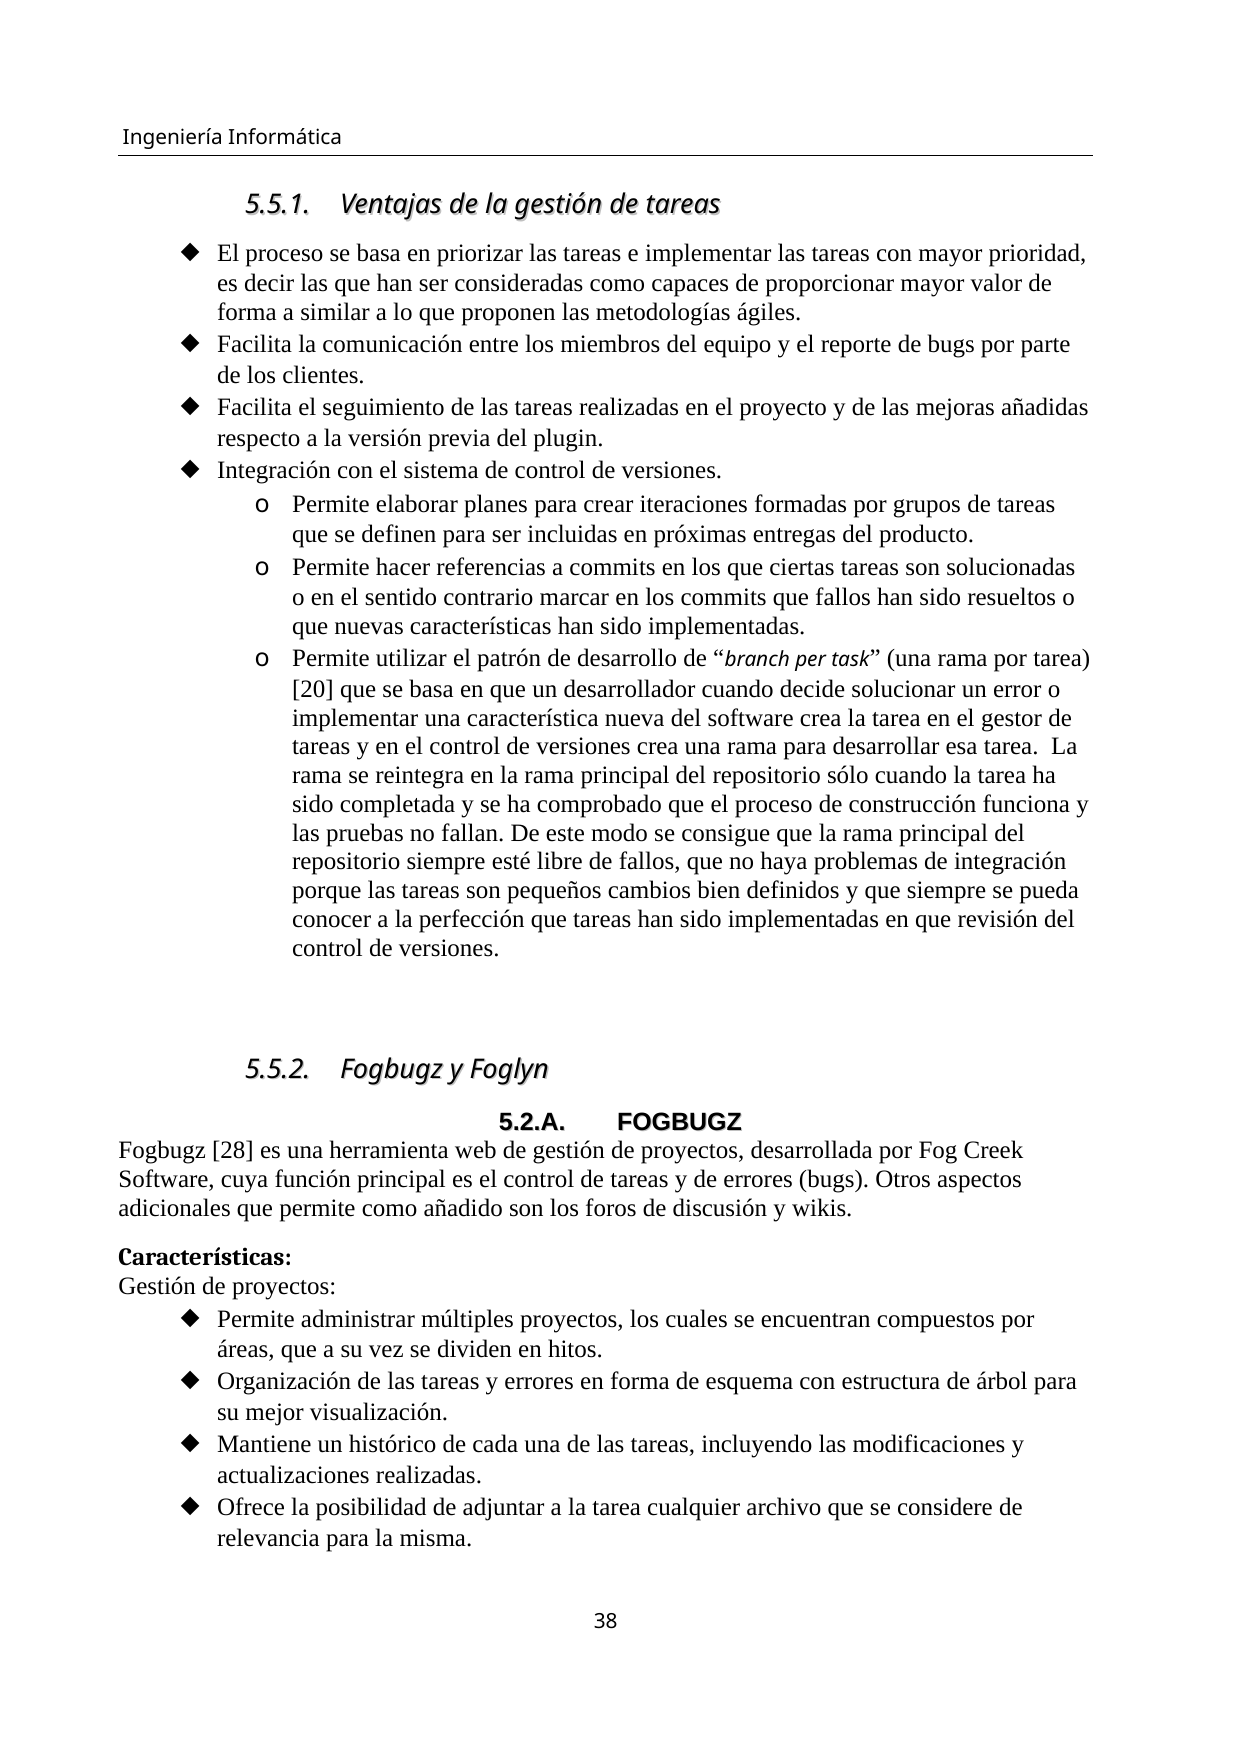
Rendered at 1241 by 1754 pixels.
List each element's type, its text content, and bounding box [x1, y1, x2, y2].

list Permite elaborar planes para crear iteraciones formadas por grupos de tareas que se definen para ser incluidas en próximas entregas del producto. [254, 485, 1093, 548]
text Gestión de proyectos: [118, 1271, 1093, 1300]
list Permite administrar múltiples proyectos, los cuales se encuentran compuestos por áreas, que a su vez se dividen en hitos. [179, 1300, 1093, 1363]
subtitle Fogbugz y Foglyn [310, 1049, 1093, 1086]
subtitle Ventajas de la gestión de tareas [310, 185, 1093, 222]
subtitle Características: [118, 1243, 1093, 1271]
list Ofrece la posibilidad de adjuntar a la tarea cualquier archivo que se considere de relevancia para la misma. [179, 1489, 1093, 1551]
list Facilita la comunicación entre los miembros del equipo y el reporte de bugs por parte de los clientes. [179, 326, 1093, 388]
list Facilita el seguimiento de las tareas realizadas en el proyecto y de las mejoras añadidas respecto a la versión previa del plugin. [179, 388, 1093, 451]
text Fogbugz [28] es una herramienta web de gestión de proyectos, desarrollada por Fog Creek Software, cuya función principal es el control de tareas y de errores (bugs). Otros aspectos adicionales que permite como añadido son los foros de discusión y wikis. [118, 1136, 1093, 1222]
list Permite hacer referencias a commits en los que ciertas tareas son solucionadas o en el sentido contrario marcar en los commits que fallos han sido resueltos o que nuevas características han sido implementadas. [254, 548, 1093, 640]
list Mantiene un histórico de cada una de las tareas, incluyendo las modificaciones y actualizaciones realizadas. [179, 1426, 1093, 1489]
subtitle FogBugz [148, 1107, 1093, 1136]
list Integración con el sistema de control de versiones. [179, 451, 1093, 485]
list Permite utilizar el patrón de desarrollo de “branch per task” (una rama por tarea) [20] que se basa en que un desarrollador cuando decide solucionar un error o implementar una característica nueva del software crea la tarea en el gestor de tareas y en el control de versiones crea una rama para desarrollar esa tarea. La rama se reintegra en la rama principal del repositorio sólo cuando la tarea ha sido completada y se ha comprobado que el proceso de construcción funciona y las pruebas no fallan. De este modo se consigue que la rama principal del repositorio siempre esté libre de fallos, que no haya problemas de integración porque las tareas son pequeños cambios bien definidos y que siempre se pueda conocer a la perfección que tareas han sido implementadas en que revisión del control de versiones. [254, 640, 1093, 961]
list El proceso se basa en priorizar las tareas e implementar las tareas con mayor prioridad, es decir las que han ser consideradas como capaces de proporcionar mayor valor de forma a similar a lo que proponen las metodologías ágiles. [179, 234, 1093, 326]
list Organización de las tareas y errores en forma de esquema con estructura de árbol para su mejor visualización. [179, 1363, 1093, 1426]
